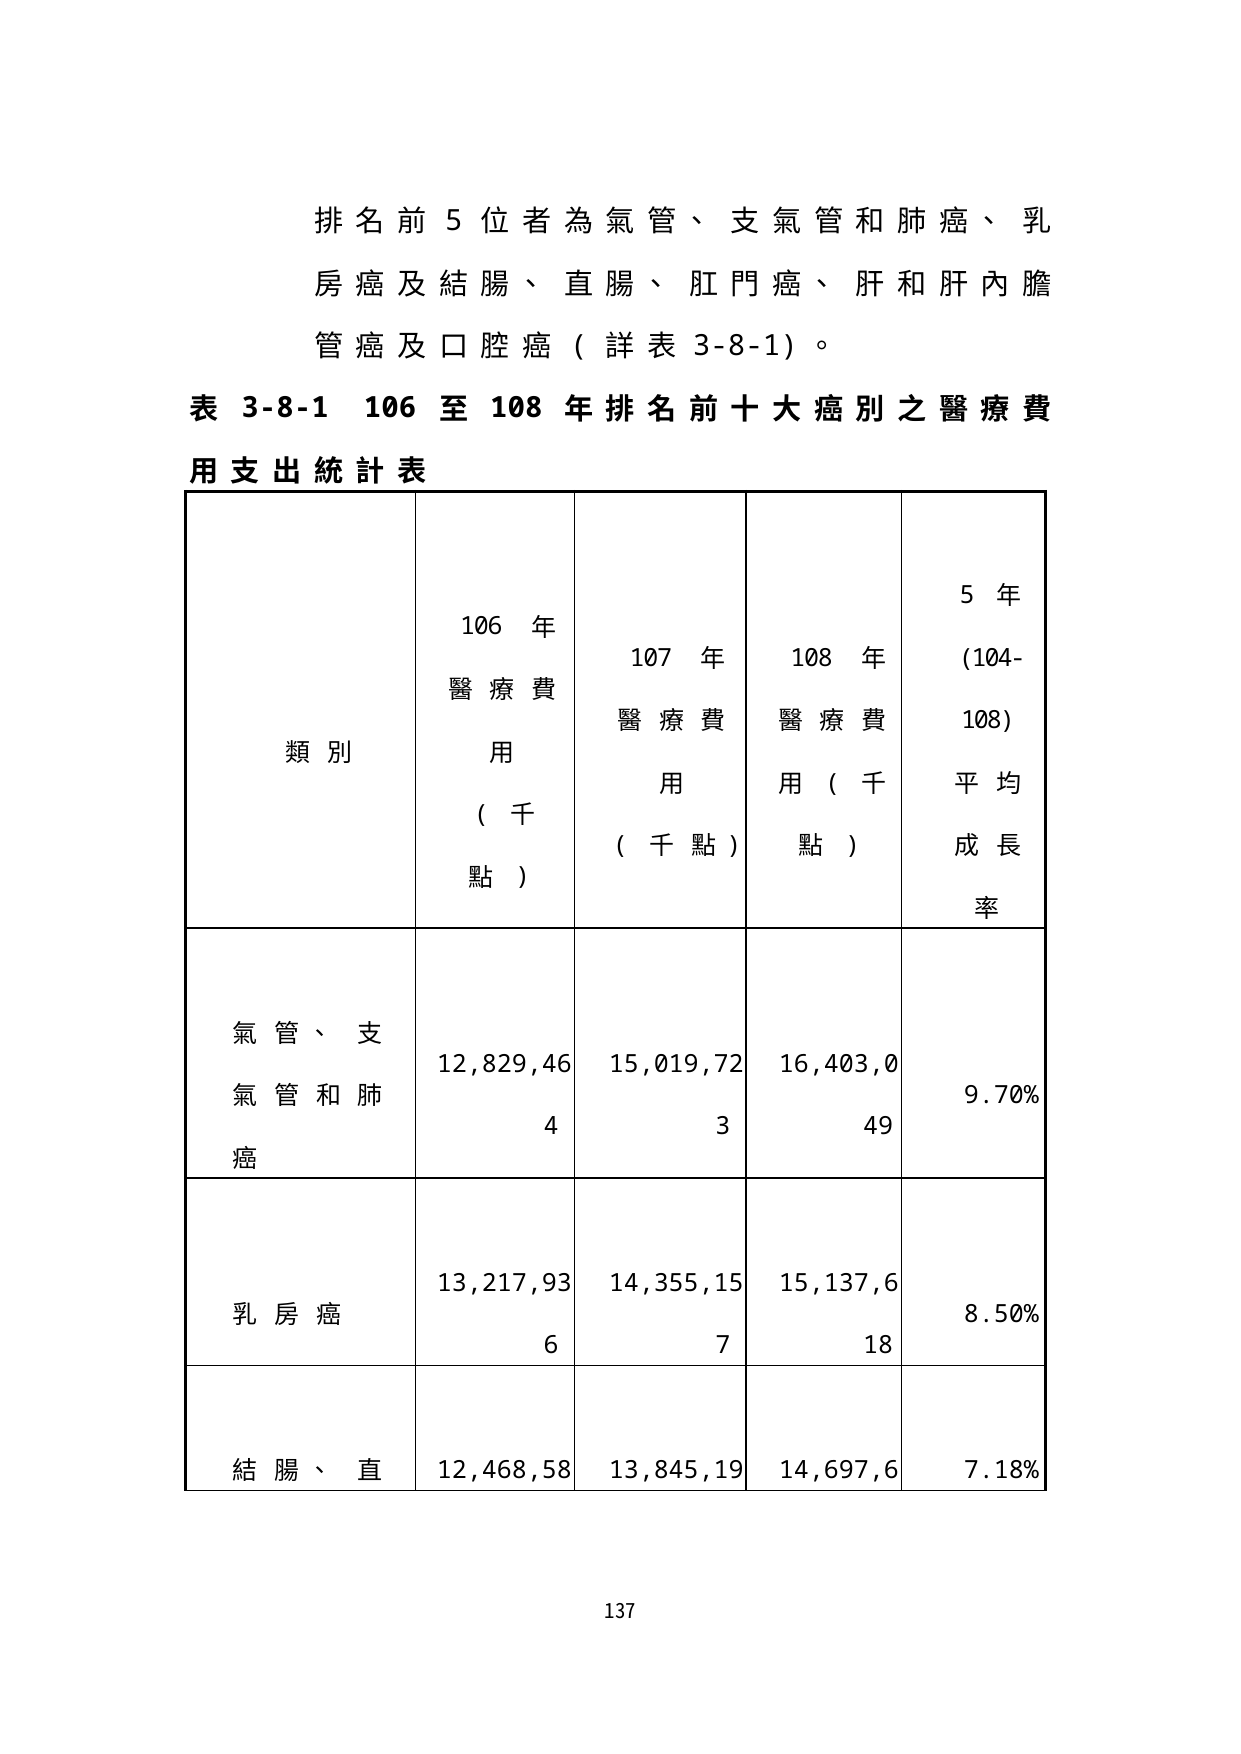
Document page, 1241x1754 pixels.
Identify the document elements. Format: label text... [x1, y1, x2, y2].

table_header 5年(104-108)平均成長率 [902, 493, 1044, 927]
table_cell 14,355,157 [575, 1179, 745, 1365]
table_header 107年醫療費用 (千點) [575, 493, 745, 927]
table_cell 氣管、支氣管和肺癌 [187, 929, 415, 1177]
table_cell 16,403,049 [747, 929, 901, 1177]
table_cell 結腸、直 [187, 1366, 415, 1490]
table_cell 14,697,6 [747, 1366, 901, 1490]
table_cell 乳房癌 [187, 1179, 415, 1365]
text 排名前5位者為氣管、支氣管和肺癌、乳房癌及結腸、直腸、肛門癌、肝和肝內膽管癌及口腔癌(詳表3-8-1)。 [271, 177, 1058, 365]
table_cell 9.70% [902, 929, 1044, 1177]
table_cell 15,137,618 [747, 1179, 901, 1365]
table_cell 15,019,723 [575, 929, 745, 1177]
table_header 108年醫療費用(千點) [747, 493, 901, 927]
table_cell 13,217,936 [416, 1179, 574, 1365]
text 表3-8-1 106至108年排名前十大癌別之醫療費用支出統計表 [183, 365, 1058, 490]
table_cell 12,829,464 [416, 929, 574, 1177]
table_cell 12,468,58 [416, 1366, 574, 1490]
table_header 106年醫療費用 (千點) [416, 493, 574, 927]
table_cell 13,845,19 [575, 1366, 745, 1490]
table_header 類別 [187, 493, 415, 927]
table_cell 7.18% [902, 1366, 1044, 1490]
table_cell 8.50% [902, 1179, 1044, 1365]
